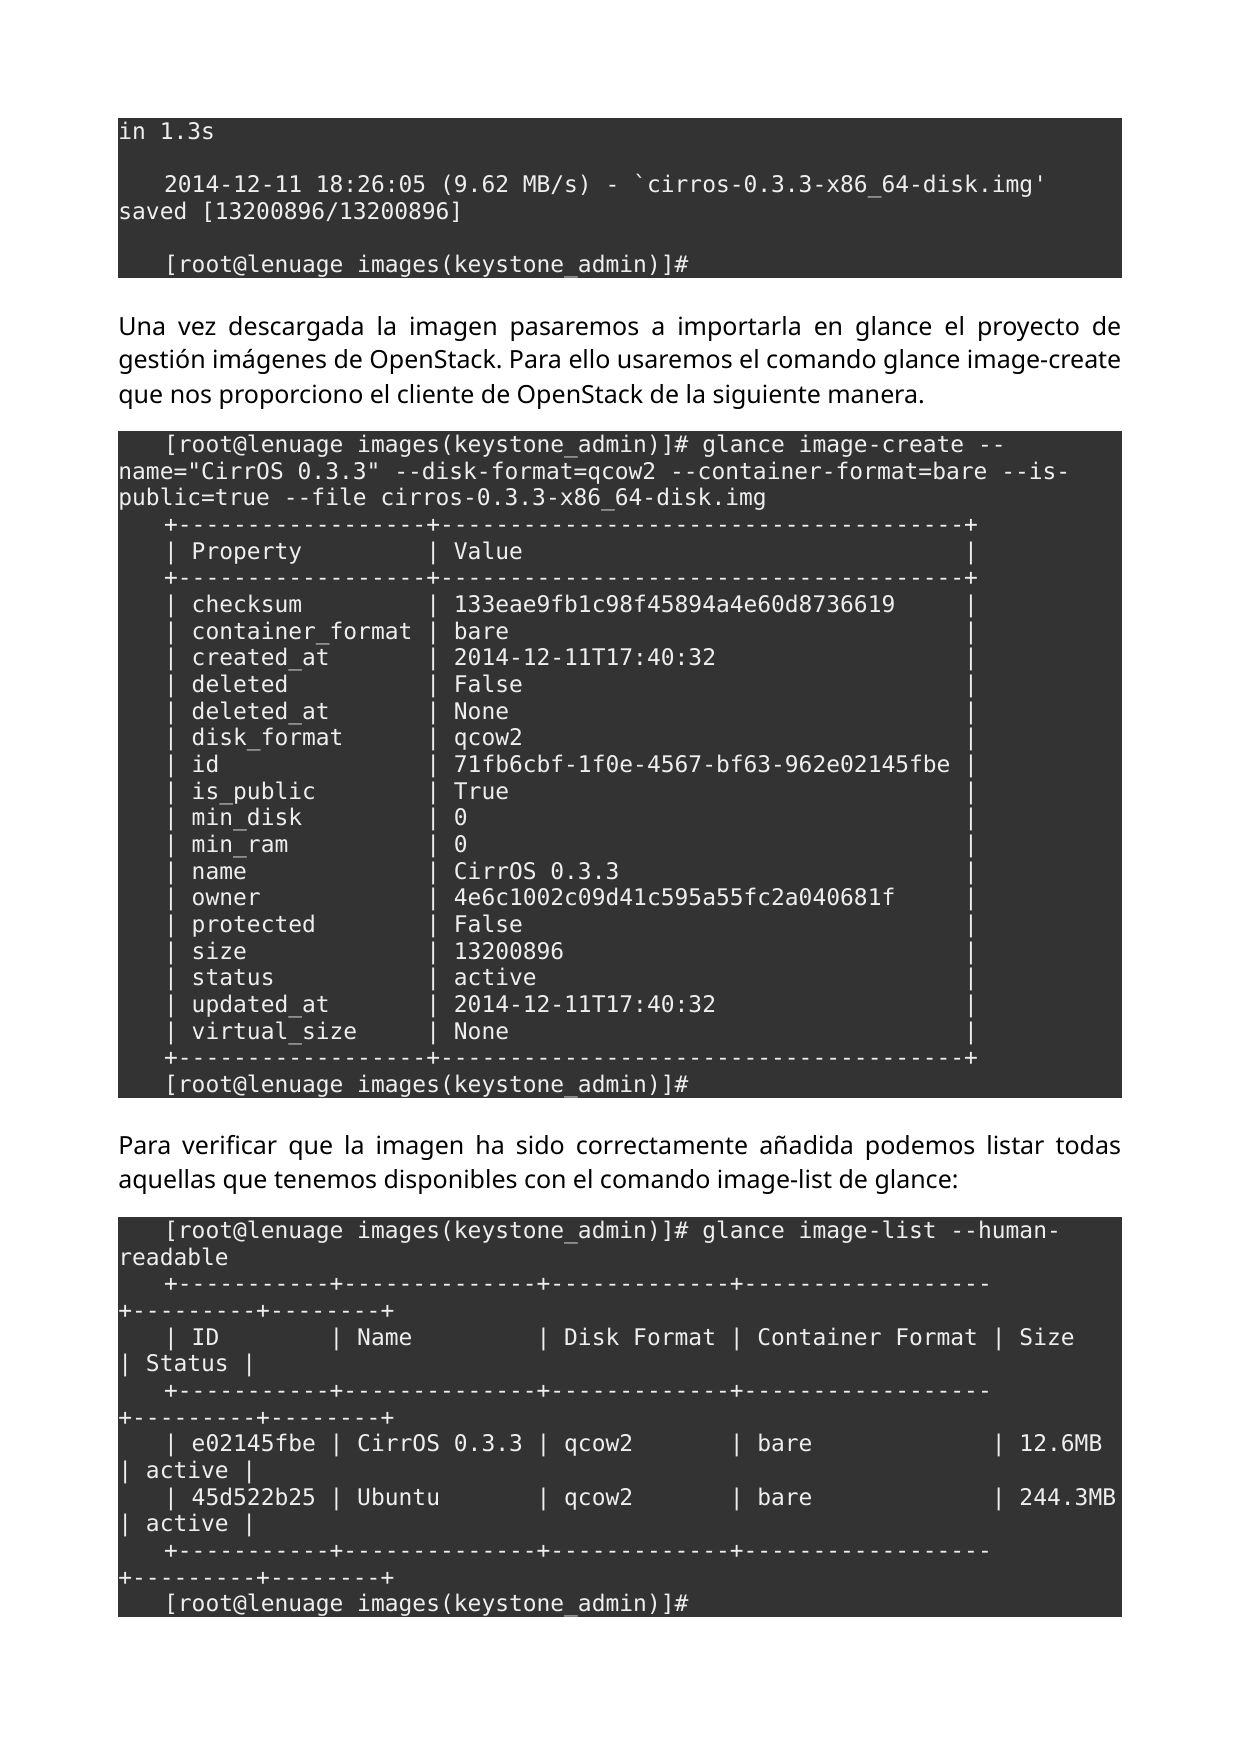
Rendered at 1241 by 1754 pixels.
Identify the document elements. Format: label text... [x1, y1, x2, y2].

text +-----------+--------------+-------------+------------------+---------+--------+ [118, 1377, 1122, 1430]
text | min_ram | 0 | [118, 831, 1122, 858]
text +------------------+--------------------------------------+ [118, 564, 1122, 591]
text | virtual_size | None | [118, 1018, 1122, 1044]
text | protected | False | [118, 911, 1122, 938]
text | deleted_at | None | [118, 698, 1122, 724]
text | size | 13200896 | [118, 938, 1122, 964]
text | owner | 4e6c1002c09d41c595a55fc2a040681f | [118, 884, 1122, 911]
text [root@lenuage images(keystone_admin)]# glance image-list --human-readable [118, 1217, 1122, 1270]
text | updated_at | 2014-12-11T17:40:32 | [118, 991, 1122, 1018]
text | id | 71fb6cbf-1f0e-4567-bf63-962e02145fbe | [118, 751, 1122, 778]
text Una vez descargada la imagen pasaremos a importarla en glance el proyecto de gestión imágenes de OpenStack. Para ello usaremos el comando glance image-create que nos proporciono el cliente de OpenStack de la siguiente manera. [118, 308, 1122, 410]
text | disk_format | qcow2 | [118, 724, 1122, 751]
text +-----------+--------------+-------------+------------------+---------+--------+ [118, 1270, 1122, 1324]
text | checksum | 133eae9fb1c98f45894a4e60d8736619 | [118, 591, 1122, 618]
text Para verificar que la imagen ha sido correctamente añadida podemos listar todas aquellas que tenemos disponibles con el comando image-list de glance: [118, 1128, 1122, 1196]
text +-----------+--------------+-------------+------------------+---------+--------+ [118, 1537, 1122, 1590]
text | created_at | 2014-12-11T17:40:32 | [118, 644, 1122, 671]
text in 1.3s [118, 118, 1122, 145]
text | Property | Value | [118, 538, 1122, 564]
text [root@lenuage images(keystone_admin)]# [118, 1590, 1122, 1617]
text +------------------+--------------------------------------+ [118, 1044, 1122, 1071]
text | container_format | bare | [118, 618, 1122, 644]
text | e02145fbe | CirrOS 0.3.3 | qcow2 | bare | 12.6MB | active | [118, 1430, 1122, 1484]
text | is_public | True | [118, 778, 1122, 804]
text 2014-12-11 18:26:05 (9.62 MB/s) - `cirros-0.3.3-x86_64-disk.img' saved [13200896/13200896] [118, 171, 1122, 225]
text | min_disk | 0 | [118, 804, 1122, 831]
text | deleted | False | [118, 671, 1122, 698]
text | status | active | [118, 964, 1122, 991]
text | 45d522b25 | Ubuntu | qcow2 | bare | 244.3MB | active | [118, 1484, 1122, 1537]
text [root@lenuage images(keystone_admin)]# glance image-create --name="CirrOS 0.3.3" --disk-format=qcow2 --container-format=bare --is-public=true --file cirros-0.3.3-x86_64-disk.img [118, 431, 1122, 511]
text [root@lenuage images(keystone_admin)]# [118, 251, 1122, 278]
text | ID | Name | Disk Format | Container Format | Size | Status | [118, 1324, 1122, 1377]
text | name | CirrOS 0.3.3 | [118, 858, 1122, 884]
text +------------------+--------------------------------------+ [118, 511, 1122, 538]
text [root@lenuage images(keystone_admin)]# [118, 1071, 1122, 1098]
